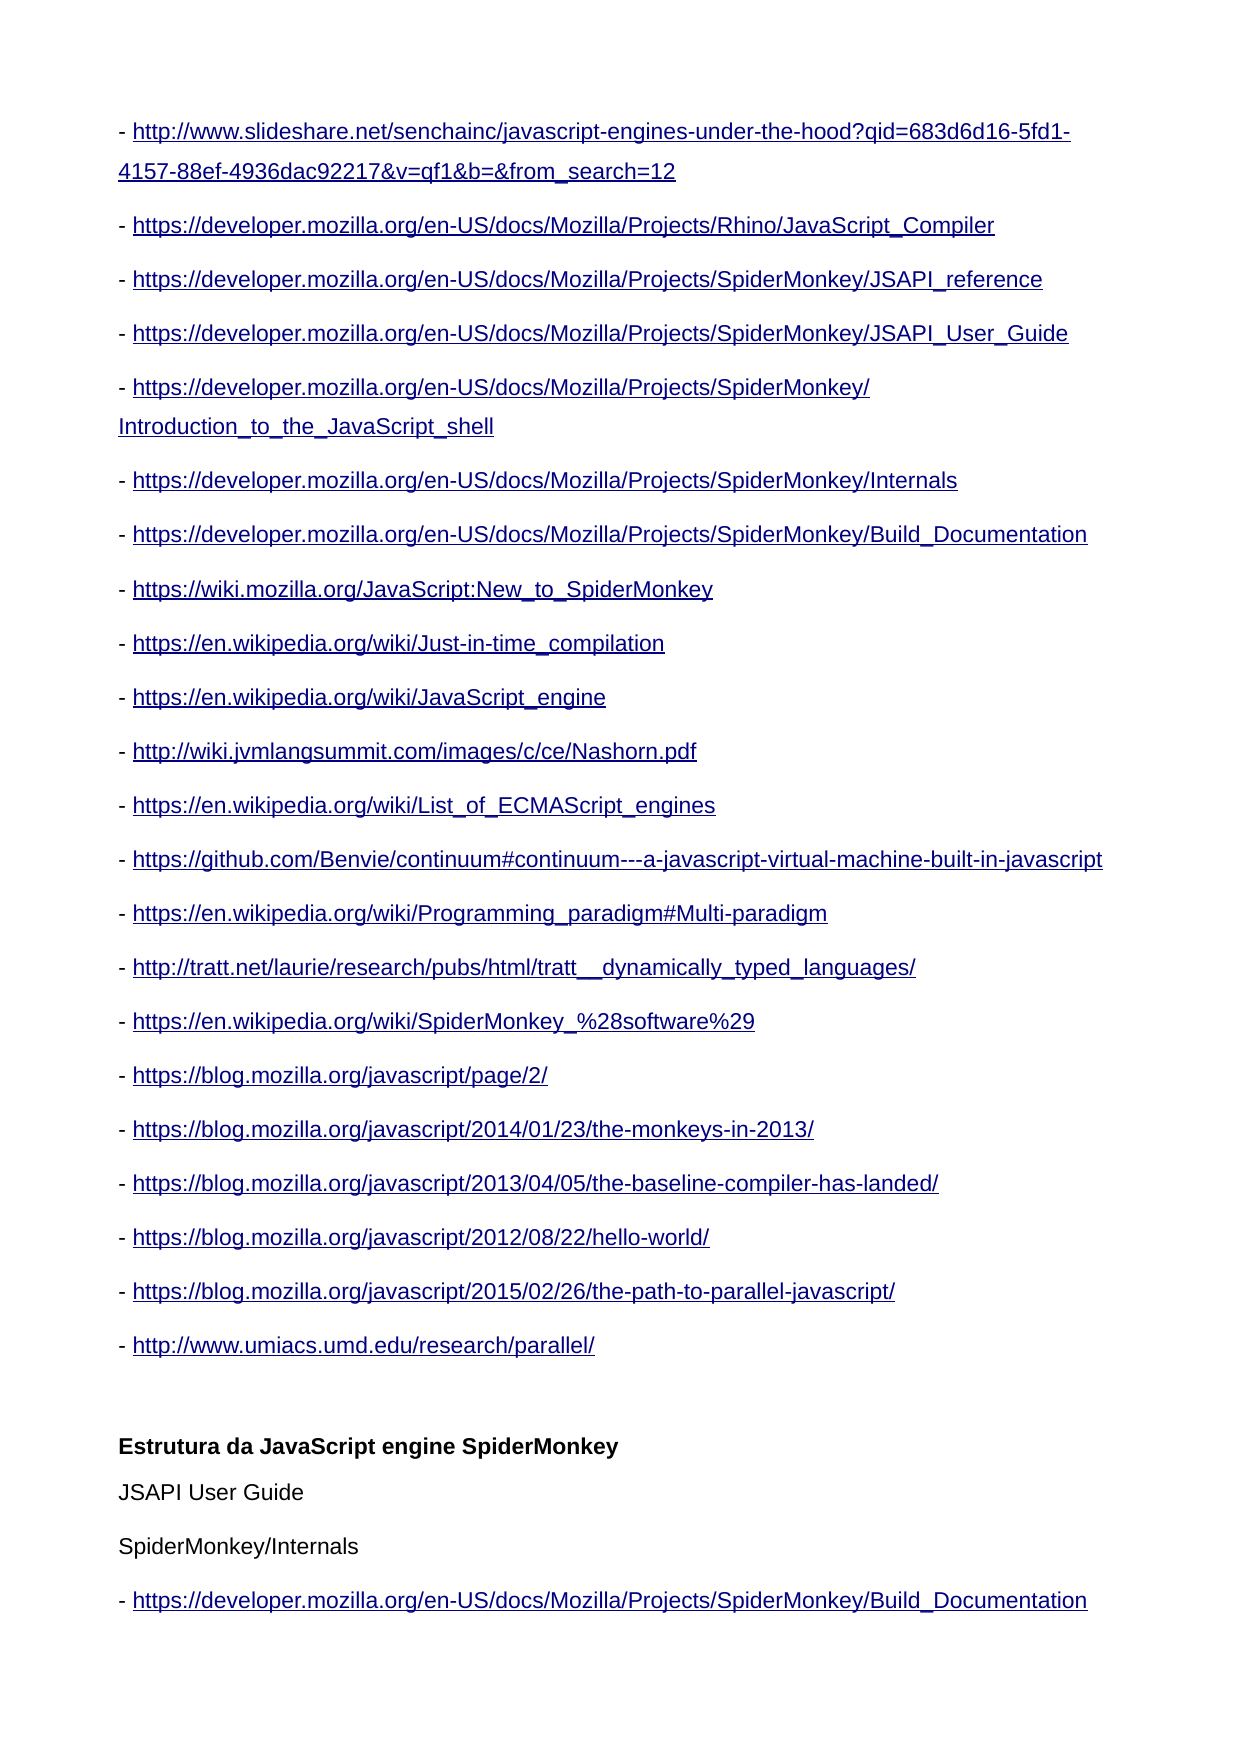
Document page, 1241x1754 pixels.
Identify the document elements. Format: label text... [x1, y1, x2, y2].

text SpiderMonkey/Internals [118, 1533, 1122, 1559]
text - https://wiki.mozilla.org/JavaScript:New_to_SpiderMonkey [118, 576, 1122, 602]
text - https://blog.mozilla.org/javascript/2012/08/22/hello-world/ [118, 1224, 1122, 1251]
text - https://blog.mozilla.org/javascript/2015/02/26/the-path-to-parallel-javascript/ [118, 1278, 1122, 1305]
text - https://developer.mozilla.org/en-US/docs/Mozilla/Projects/SpiderMonkey/Introduction_to_the_JavaScript_shell [118, 374, 1122, 440]
text - http://www.slideshare.net/senchainc/javascript-engines-under-the-hood?qid=683d6d16-5fd1-4157-88ef-4936dac92217&v=qf1&b=&from_search=12 [118, 118, 1122, 184]
text - https://en.wikipedia.org/wiki/Programming_paradigm#Multi-paradigm [118, 900, 1122, 926]
text Estrutura da JavaScript engine SpiderMonkey [118, 1433, 1122, 1459]
text - https://developer.mozilla.org/en-US/docs/Mozilla/Projects/SpiderMonkey/JSAPI_User_Guide [118, 320, 1122, 346]
text - https://blog.mozilla.org/javascript/2014/01/23/the-monkeys-in-2013/ [118, 1116, 1122, 1142]
text - https://blog.mozilla.org/javascript/2013/04/05/the-baseline-compiler-has-landed/ [118, 1170, 1122, 1197]
text - https://developer.mozilla.org/en-US/docs/Mozilla/Projects/SpiderMonkey/Internals [118, 467, 1122, 494]
text - http://www.umiacs.umd.edu/research/parallel/ [118, 1332, 1122, 1359]
text - https://en.wikipedia.org/wiki/Just-in-time_compilation [118, 629, 1122, 656]
text JSAPI User Guide [118, 1479, 1122, 1505]
text - https://developer.mozilla.org/en-US/docs/Mozilla/Projects/Rhino/JavaScript_Compiler [118, 212, 1122, 238]
text - https://github.com/Benvie/continuum#continuum---a-javascript-virtual-machine-built-in-javascript [118, 846, 1122, 872]
text - https://developer.mozilla.org/en-US/docs/Mozilla/Projects/SpiderMonkey/Build_Documentation [118, 521, 1122, 548]
text - https://developer.mozilla.org/en-US/docs/Mozilla/Projects/SpiderMonkey/Build_Documentation [118, 1587, 1122, 1613]
text - https://blog.mozilla.org/javascript/page/2/ [118, 1062, 1122, 1088]
text - https://developer.mozilla.org/en-US/docs/Mozilla/Projects/SpiderMonkey/JSAPI_reference [118, 266, 1122, 292]
text - https://en.wikipedia.org/wiki/List_of_ECMAScript_engines [118, 792, 1122, 818]
text - http://wiki.jvmlangsummit.com/images/c/ce/Nashorn.pdf [118, 738, 1122, 764]
text - http://tratt.net/laurie/research/pubs/html/tratt__dynamically_typed_languages/ [118, 954, 1122, 980]
text - https://en.wikipedia.org/wiki/SpiderMonkey_%28software%29 [118, 1008, 1122, 1034]
text - https://en.wikipedia.org/wiki/JavaScript_engine [118, 684, 1122, 710]
